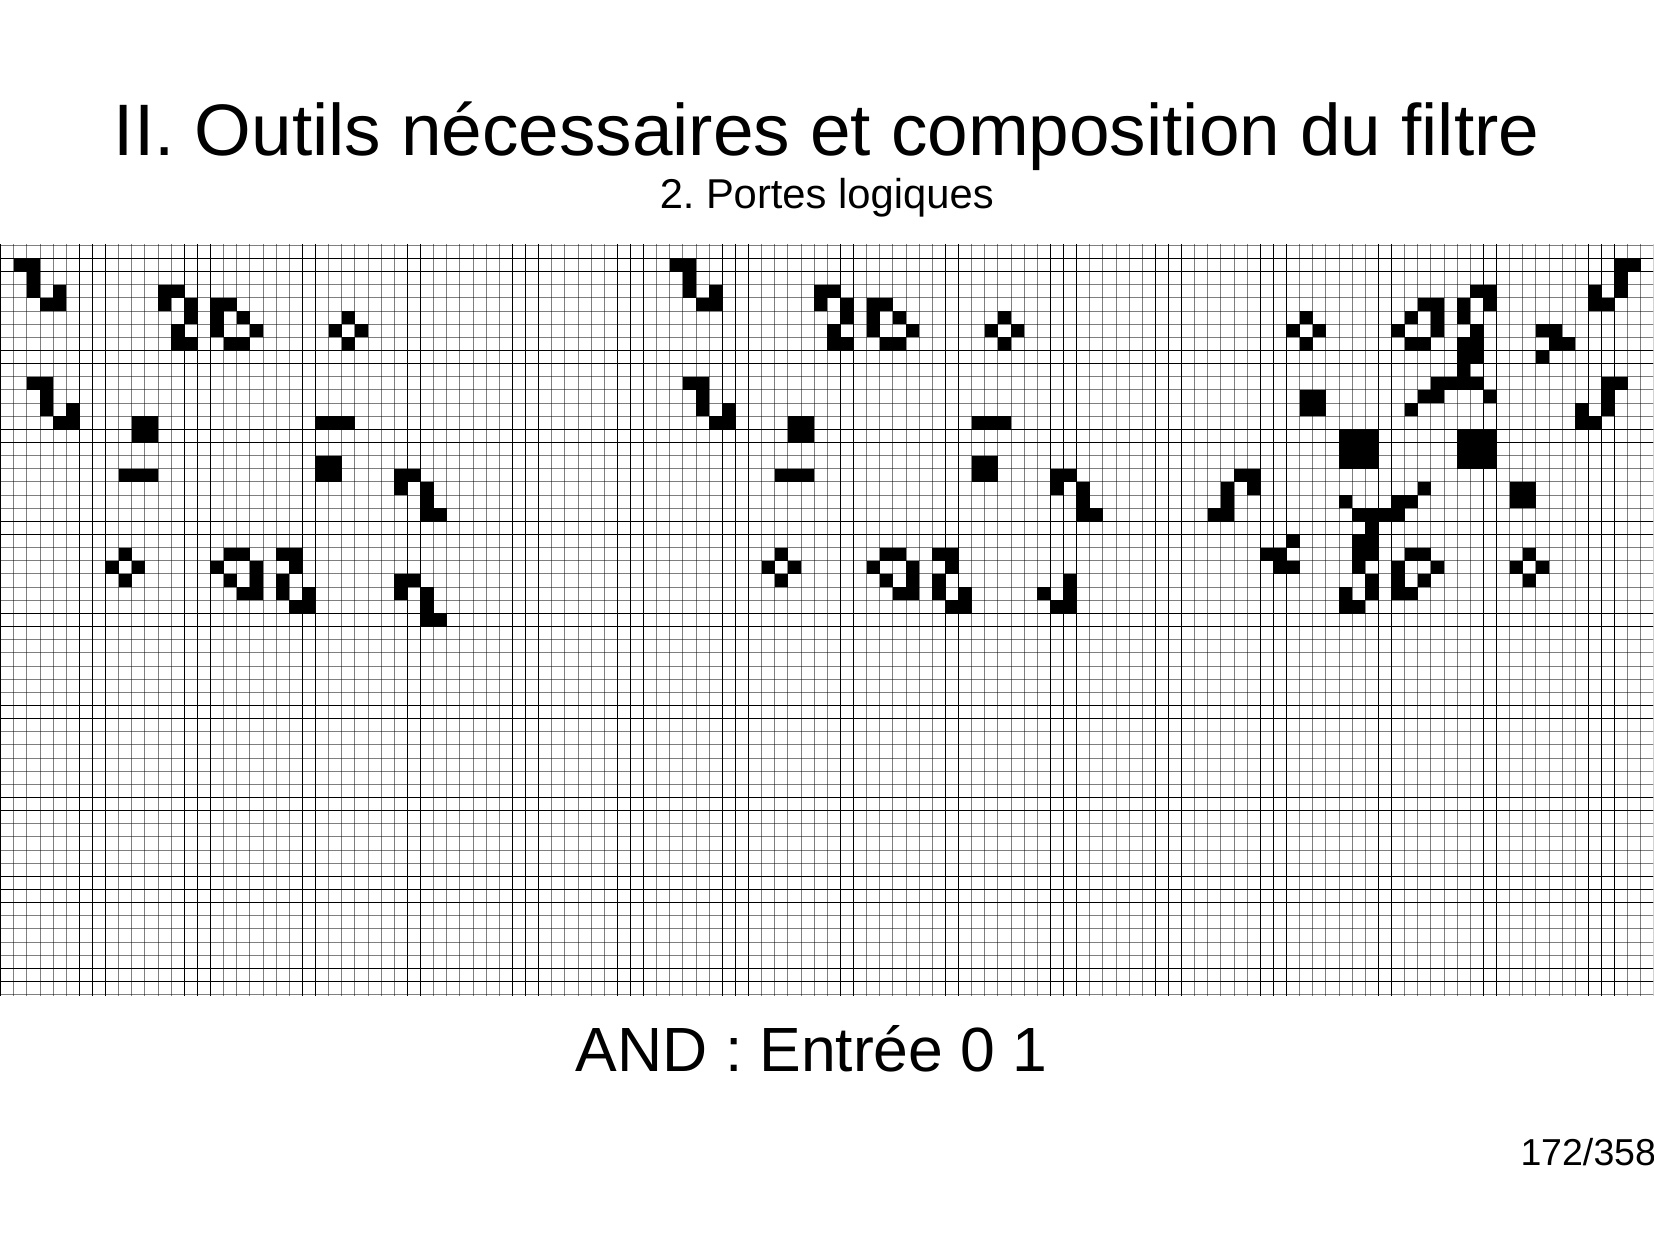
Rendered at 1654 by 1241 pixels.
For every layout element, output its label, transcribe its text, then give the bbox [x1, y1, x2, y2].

title II. Outils nécessaires et composition du filtre 2. Portes logiques [82, 49, 1572, 257]
text_box AND : Entrée 0 1 [561, 1008, 1063, 1093]
picture [0, 244, 1654, 996]
text_box <number>/358 [1505, 1124, 1654, 1182]
